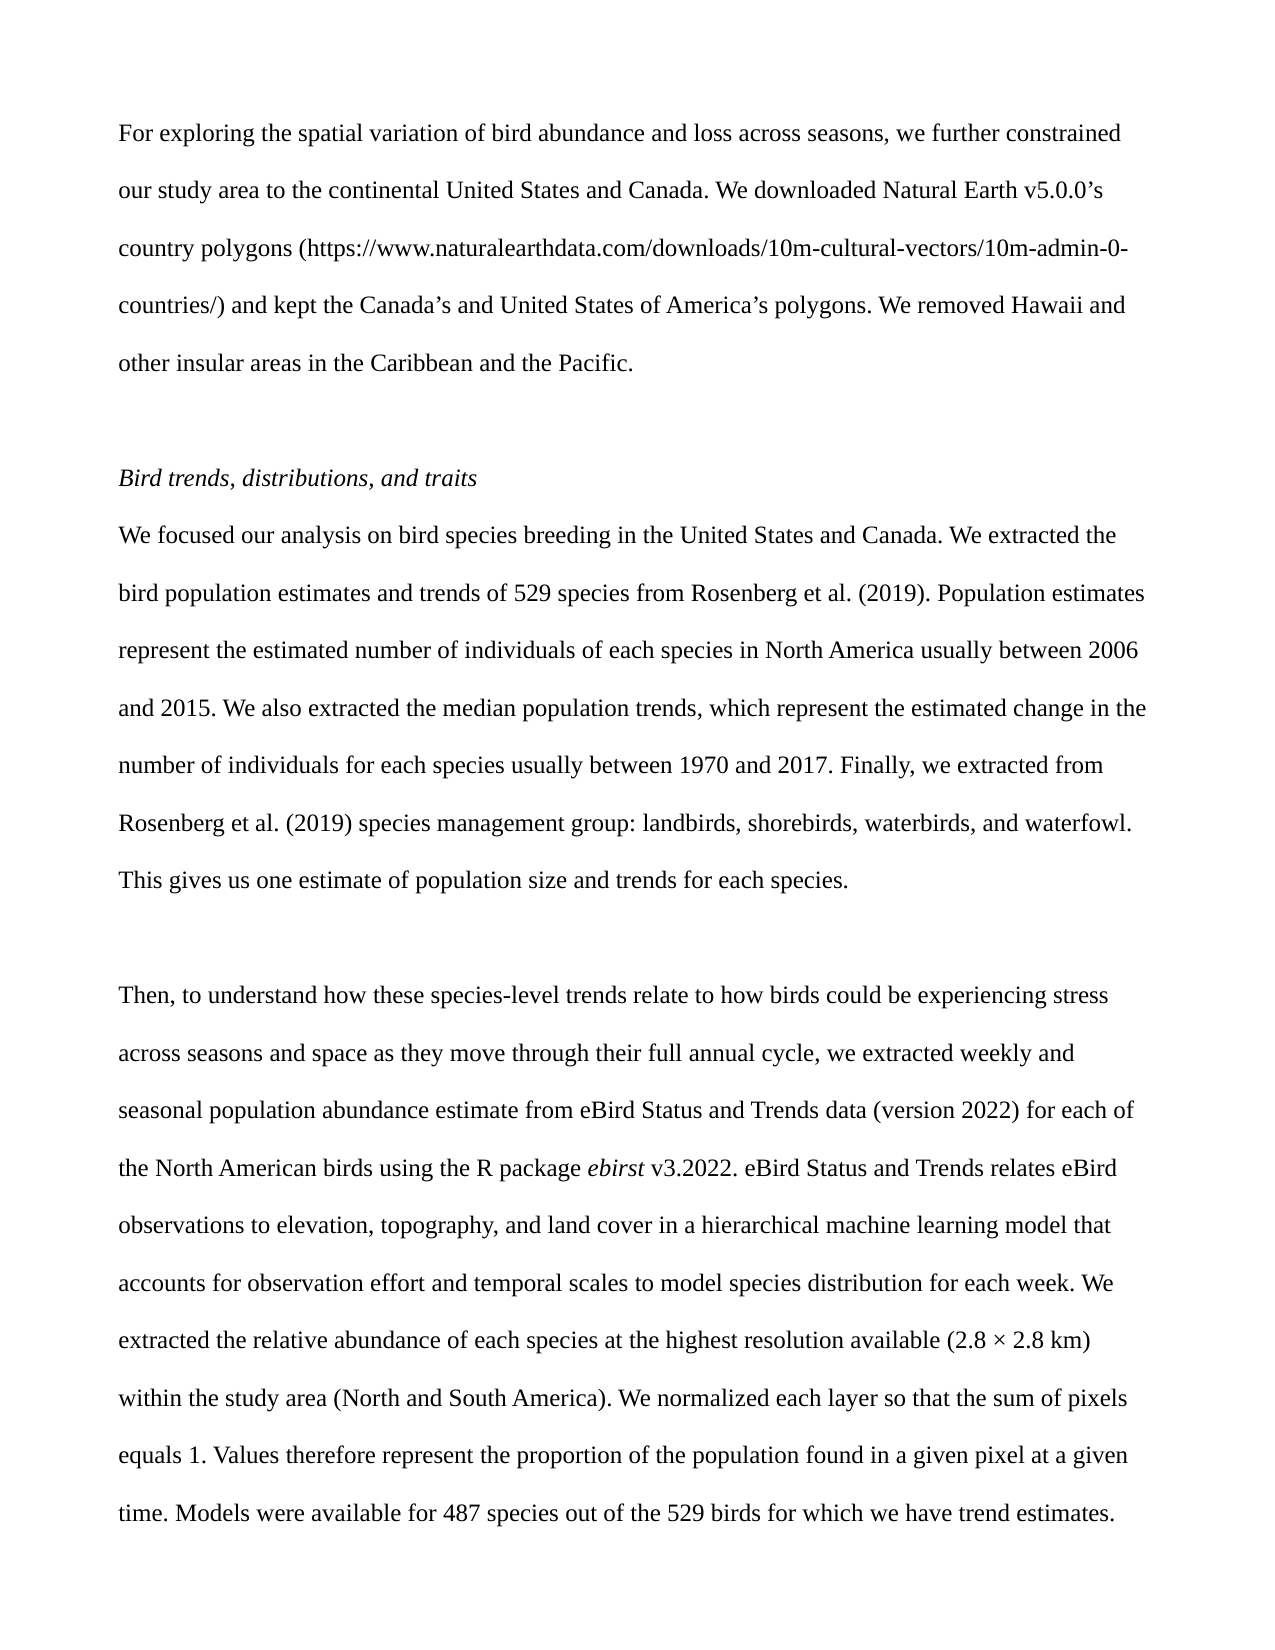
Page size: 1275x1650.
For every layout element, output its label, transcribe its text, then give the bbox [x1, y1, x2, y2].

text Bird trends, distributions, and traits [118, 463, 1157, 492]
text We focused our analysis on bird species breeding in the United States and Canada. We extracted the bird population estimates and trends of 529 species from Rosenberg et al. (2019). Population estimates represent the estimated number of individuals of each species in North America usually between 2006 and 2015. We also extracted the median population trends, which represent the estimated change in the number of individuals for each species usually between 1970 and 2017. Finally, we extracted from Rosenberg et al. (2019) species management group: landbirds, shorebirds, waterbirds, and waterfowl. This gives us one estimate of population size and trends for each species. [118, 521, 1157, 894]
text For exploring the spatial variation of bird abundance and loss across seasons, we further constrained our study area to the continental United States and Canada. We downloaded Natural Earth v5.0.0’s country polygons (https://www.naturalearthdata.com/downloads/10m-cultural-vectors/10m-admin-0-countries/) and kept the Canada’s and United States of America’s polygons. We removed Hawaii and other insular areas in the Caribbean and the Pacific. [118, 118, 1157, 377]
text Then, to understand how these species-level trends relate to how birds could be experiencing stress across seasons and space as they move through their full annual cycle, we extracted weekly and seasonal population abundance estimate from eBird Status and Trends data (version 2022) for each of the North American birds using the R package ebirst v3.2022. eBird Status and Trends relates eBird observations to elevation, topography, and land cover in a hierarchical machine learning model that accounts for observation effort and temporal scales to model species distribution for each week. We extracted the relative abundance of each species at the highest resolution available (2.8 × 2.8 km) within the study area (North and South America). We normalized each layer so that the sum of pixels equals 1. Values therefore represent the proportion of the population found in a given pixel at a given time. Models were available for 487 species out of the 529 birds for which we have trend estimates. [118, 981, 1157, 1527]
